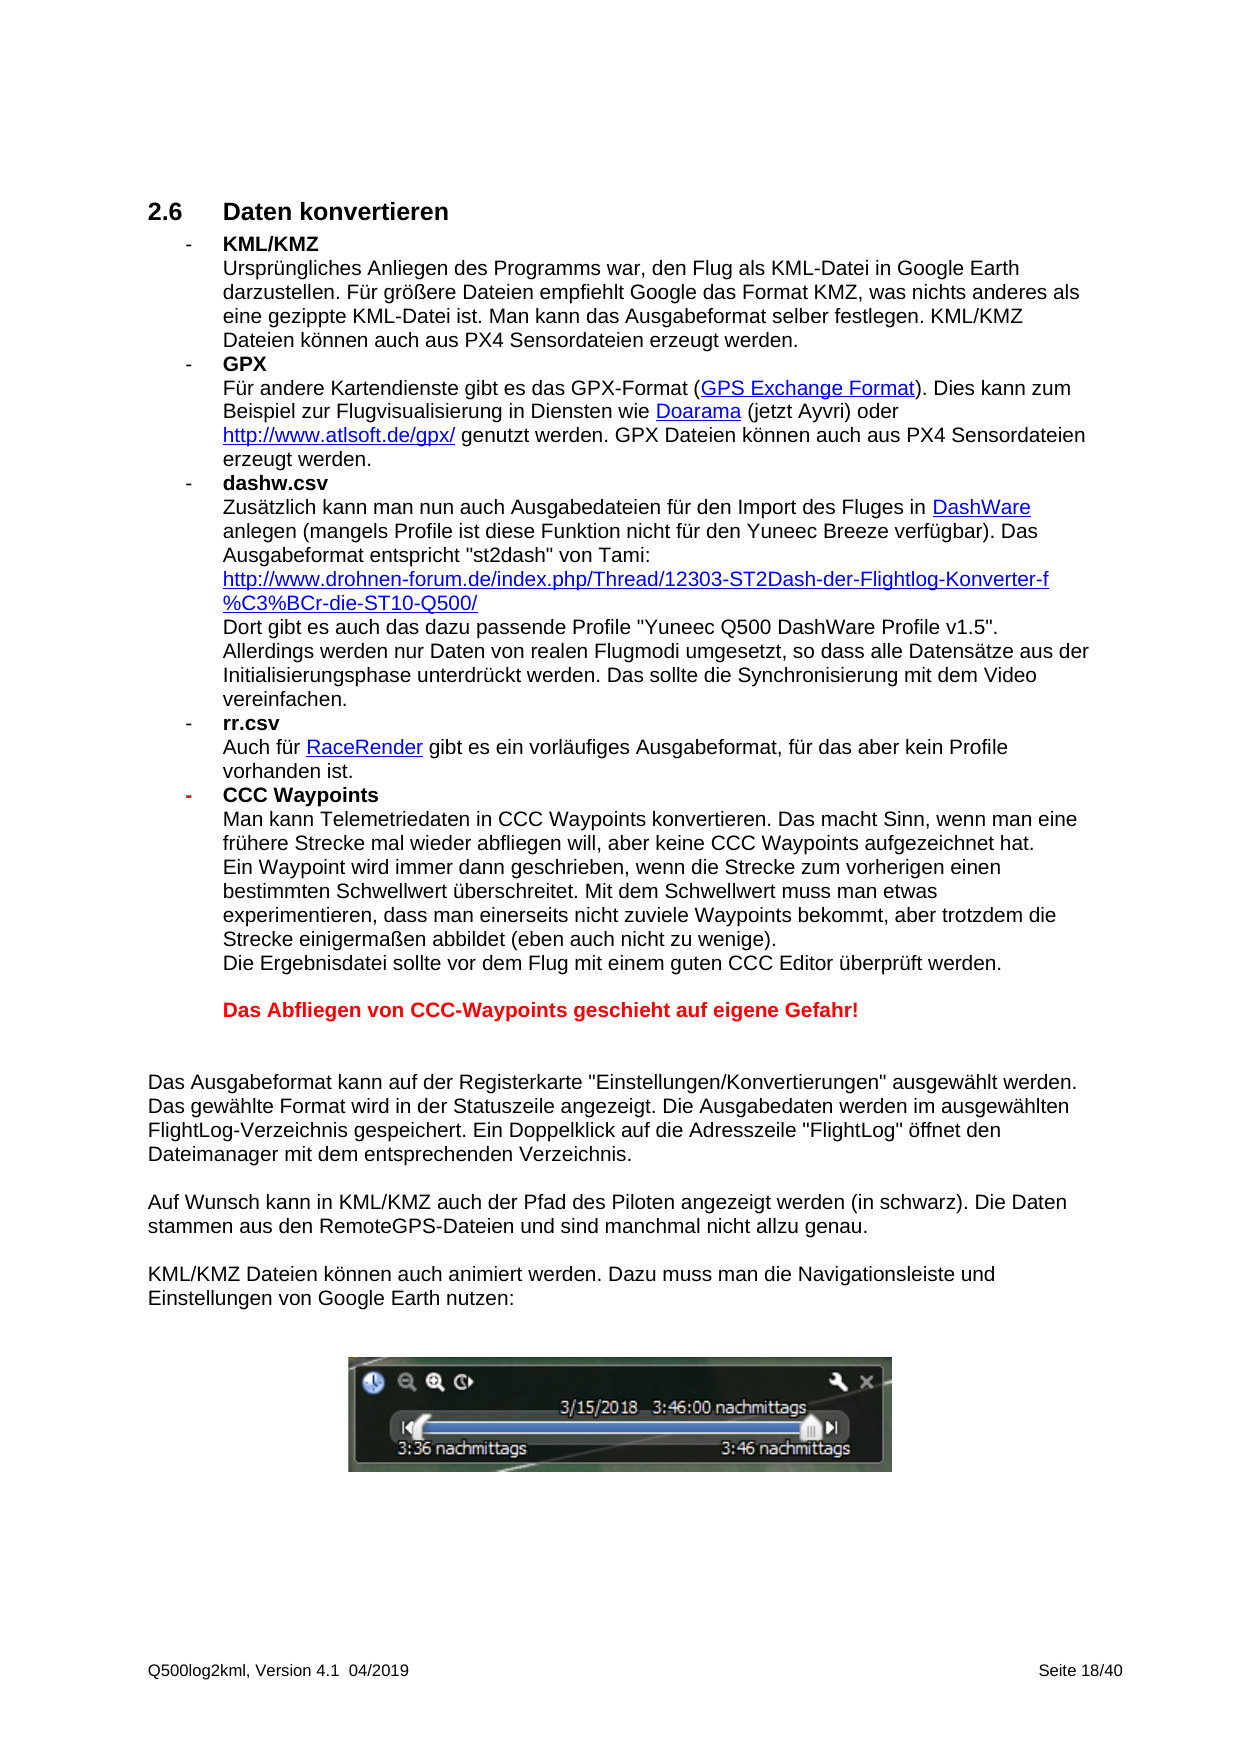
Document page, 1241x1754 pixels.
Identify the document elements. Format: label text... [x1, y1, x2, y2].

list KML/KMZ Ursprüngliches Anliegen des Programms war, den Flug als KML-Datei in Google Earth darzustellen. Für größere Dateien empfiehlt Google das Format KMZ, was nichts anderes als eine gezippte KML-Datei ist. Man kann das Ausgabeformat selber festlegen. KML/KMZ Dateien können auch aus PX4 Sensordateien erzeugt werden. [185, 232, 1093, 351]
list GPX Für andere Kartendienste gibt es das GPX-Format (GPS Exchange Format). Dies kann zum Beispiel zur Flugvisualisierung in Diensten wie Doarama (jetzt Ayvri) oder http://www.atlsoft.de/gpx/ genutzt werden. GPX Dateien können auch aus PX4 Sensordateien erzeugt werden. [185, 351, 1093, 471]
subtitle Daten konvertieren [148, 197, 1093, 225]
text KML/KMZ Dateien können auch animiert werden. Dazu muss man die Navigationsleiste und Einstellungen von Google Earth nutzen: [148, 1262, 1093, 1310]
text Das Ausgabeformat kann auf der Registerkarte "Einstellungen/Konvertierungen" ausgewählt werden. Das gewählte Format wird in der Statuszeile angezeigt. Die Ausgabedaten werden im ausgewählten FlightLog-Verzeichnis gespeichert. Ein Doppelklick auf die Adresszeile "FlightLog" öffnet den Dateimanager mit dem entsprechenden Verzeichnis. [148, 1070, 1093, 1166]
list dashw.csv Zusätzlich kann man nun auch Ausgabedateien für den Import des Fluges in DashWare anlegen (mangels Profile ist diese Funktion nicht für den Yuneec Breeze verfügbar). Das Ausgabeformat entspricht "st2dash" von Tami: http://www.drohnen-forum.de/index.php/Thread/12303-ST2Dash-der-Flightlog-Konverter-f%C3%BCr-die-ST10-Q500/ Dort gibt es auch das dazu passende Profile "Yuneec Q500 DashWare Profile v1.5". Allerdings werden nur Daten von realen Flugmodi umgesetzt, so dass alle Datensätze aus der Initialisierungsphase unterdrückt werden. Das sollte die Synchronisierung mit dem Video vereinfachen. [185, 471, 1093, 711]
list CCC Waypoints Man kann Telemetriedaten in CCC Waypoints konvertieren. Das macht Sinn, wenn man eine frühere Strecke mal wieder abfliegen will, aber keine CCC Waypoints aufgezeichnet hat. Ein Waypoint wird immer dann geschrieben, wenn die Strecke zum vorherigen einen bestimmten Schwellwert überschreitet. Mit dem Schwellwert muss man etwas experimentieren, dass man einerseits nicht zuviele Waypoints bekommt, aber trotzdem die Strecke einigermaßen abbildet (eben auch nicht zu wenige). Die Ergebnisdatei sollte vor dem Flug mit einem guten CCC Editor überprüft werden. Das Abfliegen von CCC-Waypoints geschieht auf eigene Gefahr! [185, 783, 1093, 1022]
list rr.csv Auch für RaceRender gibt es ein vorläufiges Ausgabeformat, für das aber kein Profile vorhanden ist. [185, 711, 1093, 783]
picture [348, 1357, 892, 1472]
text Auf Wunsch kann in KML/KMZ auch der Pfad des Piloten angezeigt werden (in schwarz). Die Daten stammen aus den RemoteGPS-Dateien und sind manchmal nicht allzu genau. [148, 1190, 1093, 1238]
